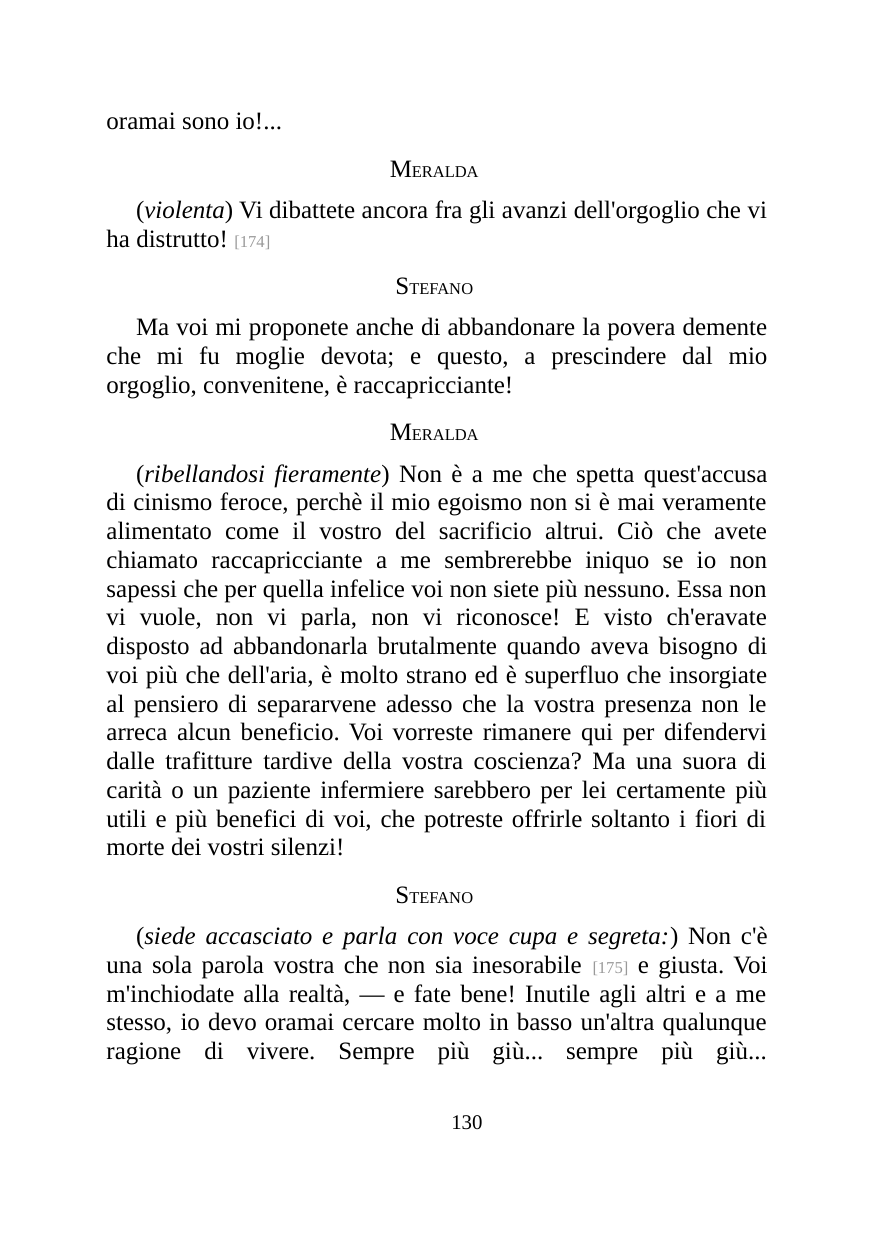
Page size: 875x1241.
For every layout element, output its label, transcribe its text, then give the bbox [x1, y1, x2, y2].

text Stefano [106, 880, 768, 909]
text oramai sono io!... [106, 106, 768, 135]
text Ma voi mi proponete anche di abbandonare la povera demente che mi fu moglie devota; e questo, a prescindere dal mio orgoglio, convenitene, è raccapricciante! [106, 312, 768, 399]
text Stefano [106, 271, 768, 300]
text Meralda [106, 417, 768, 446]
text (siede accasciato e parla con voce cupa e segreta:) Non c'è una sola parola vostra che non sia inesorabile [175] e giusta. Voi m'inchiodate alla realtà, ― e fate bene! Inutile agli altri e a me stesso, io devo oramai cercare molto in basso un'altra qualunque ragione di vivere. Sempre più giù... sempre più giù... [106, 921, 768, 1065]
text (violenta) Vi dibattete ancora fra gli avanzi dell'orgoglio che vi ha distrutto! [174] [106, 195, 768, 252]
text Meralda [106, 154, 768, 182]
text (ribellandosi fieramente) Non è a me che spetta quest'accusa di cinismo feroce, perchè il mio egoismo non si è mai veramente alimentato come il vostro del sacrificio altrui. Ciò che avete chiamato raccapricciante a me sembrerebbe iniquo se io non sapessi che per quella infelice voi non siete più nessuno. Essa non vi vuole, non vi parla, non vi riconosce! E visto ch'eravate disposto ad abbandonarla brutalmente quando aveva bisogno di voi più che dell'aria, è molto strano ed è superfluo che insorgiate al pensiero di separarvene adesso che la vostra presenza non le arreca alcun beneficio. Voi vorreste rimanere qui per difendervi dalle trafitture tardive della vostra coscienza? Ma una suora di carità o un paziente infermiere sarebbero per lei certamente più utili e più benefici di voi, che potreste offrirle soltanto i fiori di morte dei vostri silenzi! [106, 459, 768, 861]
